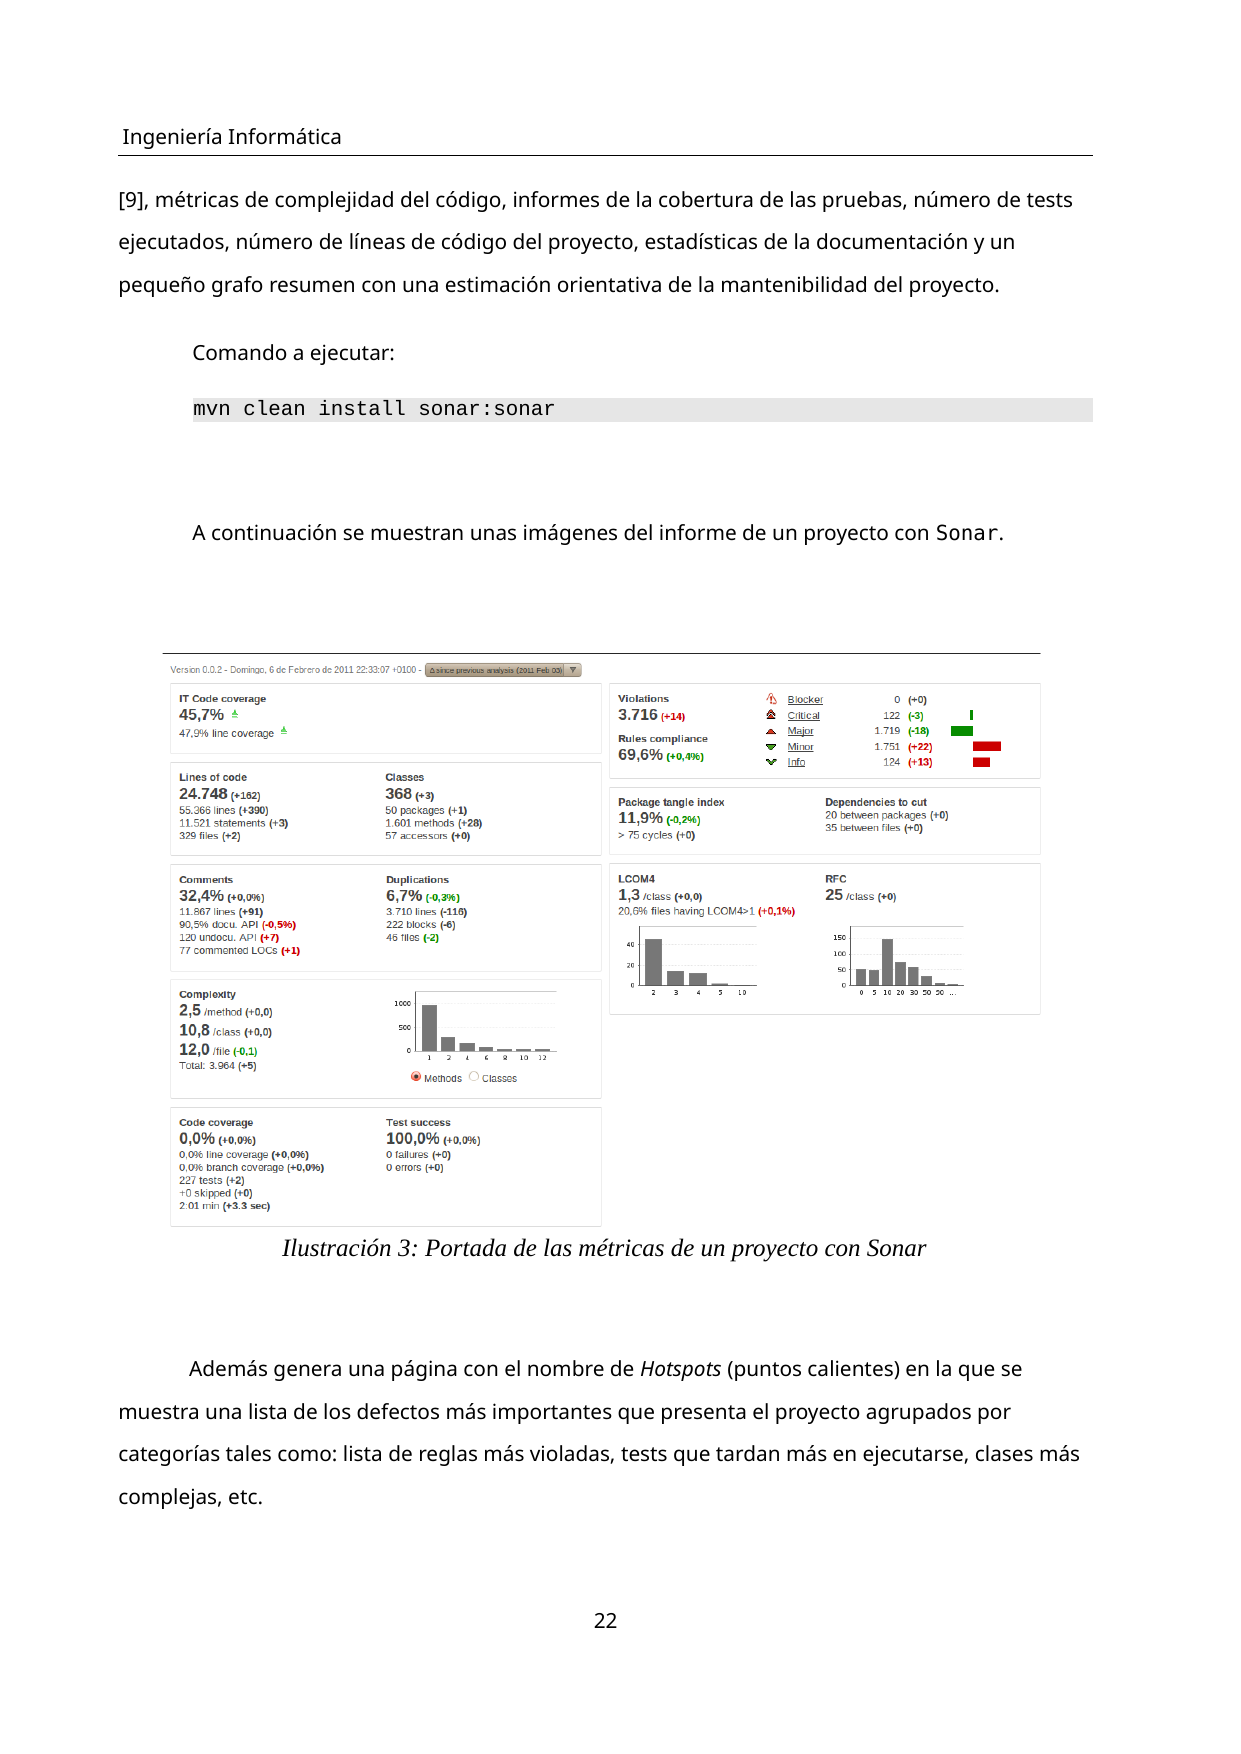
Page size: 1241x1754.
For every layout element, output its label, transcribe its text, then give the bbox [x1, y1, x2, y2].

text A continuación se muestran unas imágenes del informe de un proyecto con Sonar. [118, 518, 1093, 546]
picture [162, 653, 1049, 1233]
text Ilustración 3: Portada de las métricas de un proyecto con Sonar [162, 1233, 1048, 1262]
text mvn clean install sonar:sonar [193, 398, 1093, 422]
text Comando a ejecutar: [118, 338, 1093, 366]
text [9], métricas de complejidad del código, informes de la cobertura de las pruebas, número de tests ejecutados, número de líneas de código del proyecto, estadísticas de la documentación y un pequeño grafo resumen con una estimación orientativa de la mantenibilidad del proyecto. [118, 185, 1093, 298]
text Además genera una página con el nombre de Hotspots (puntos calientes) en la que se muestra una lista de los defectos más importantes que presenta el proyecto agrupados por categorías tales como: lista de reglas más violadas, tests que tardan más en ejecutarse, clases más complejas, etc. [118, 1354, 1093, 1511]
